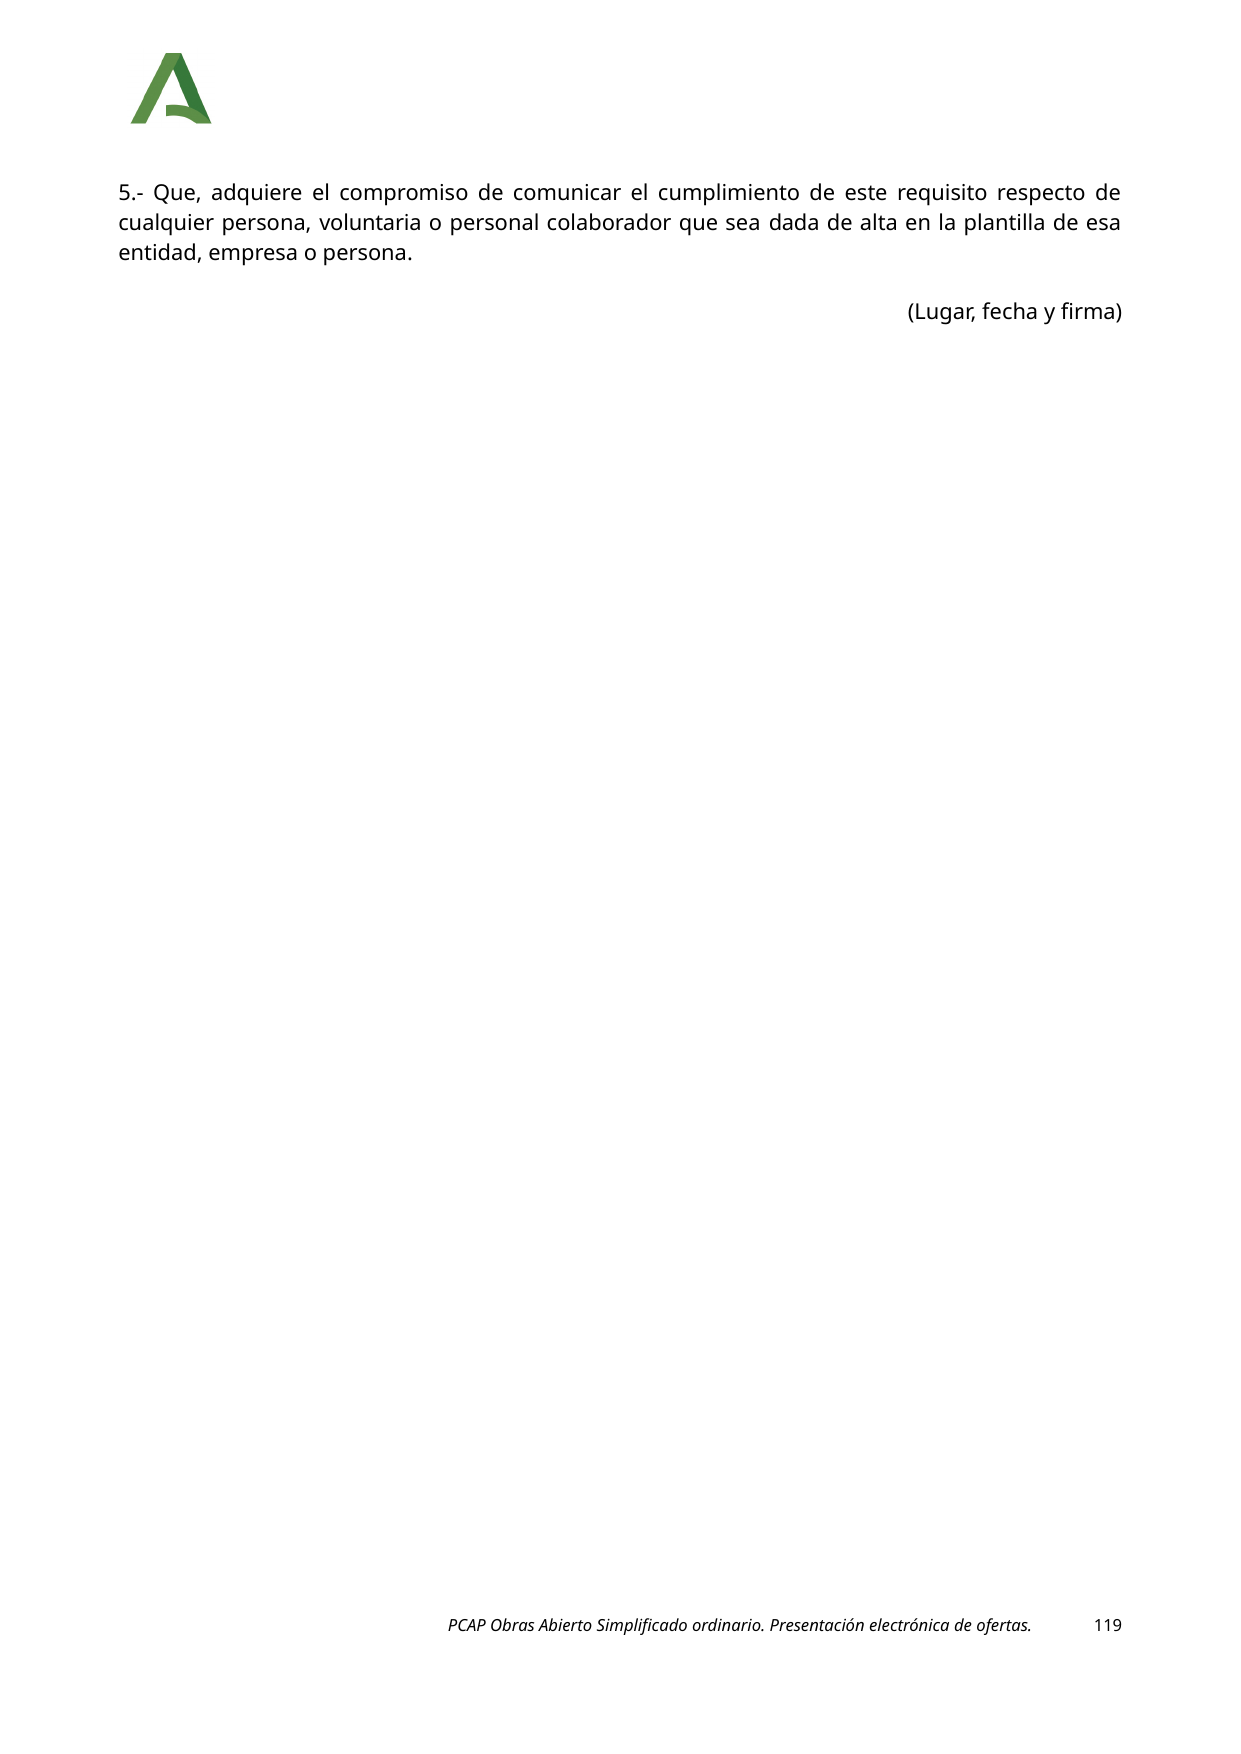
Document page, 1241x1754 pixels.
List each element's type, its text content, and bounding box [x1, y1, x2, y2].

text (Lugar, fecha y firma) [118, 296, 1122, 326]
picture [127, 48, 216, 128]
text 5.- Que, adquiere el compromiso de comunicar el cumplimiento de este requisito respecto de cualquier persona, voluntaria o personal colaborador que sea dada de alta en la plantilla de esa entidad, empresa o persona. [118, 177, 1122, 266]
